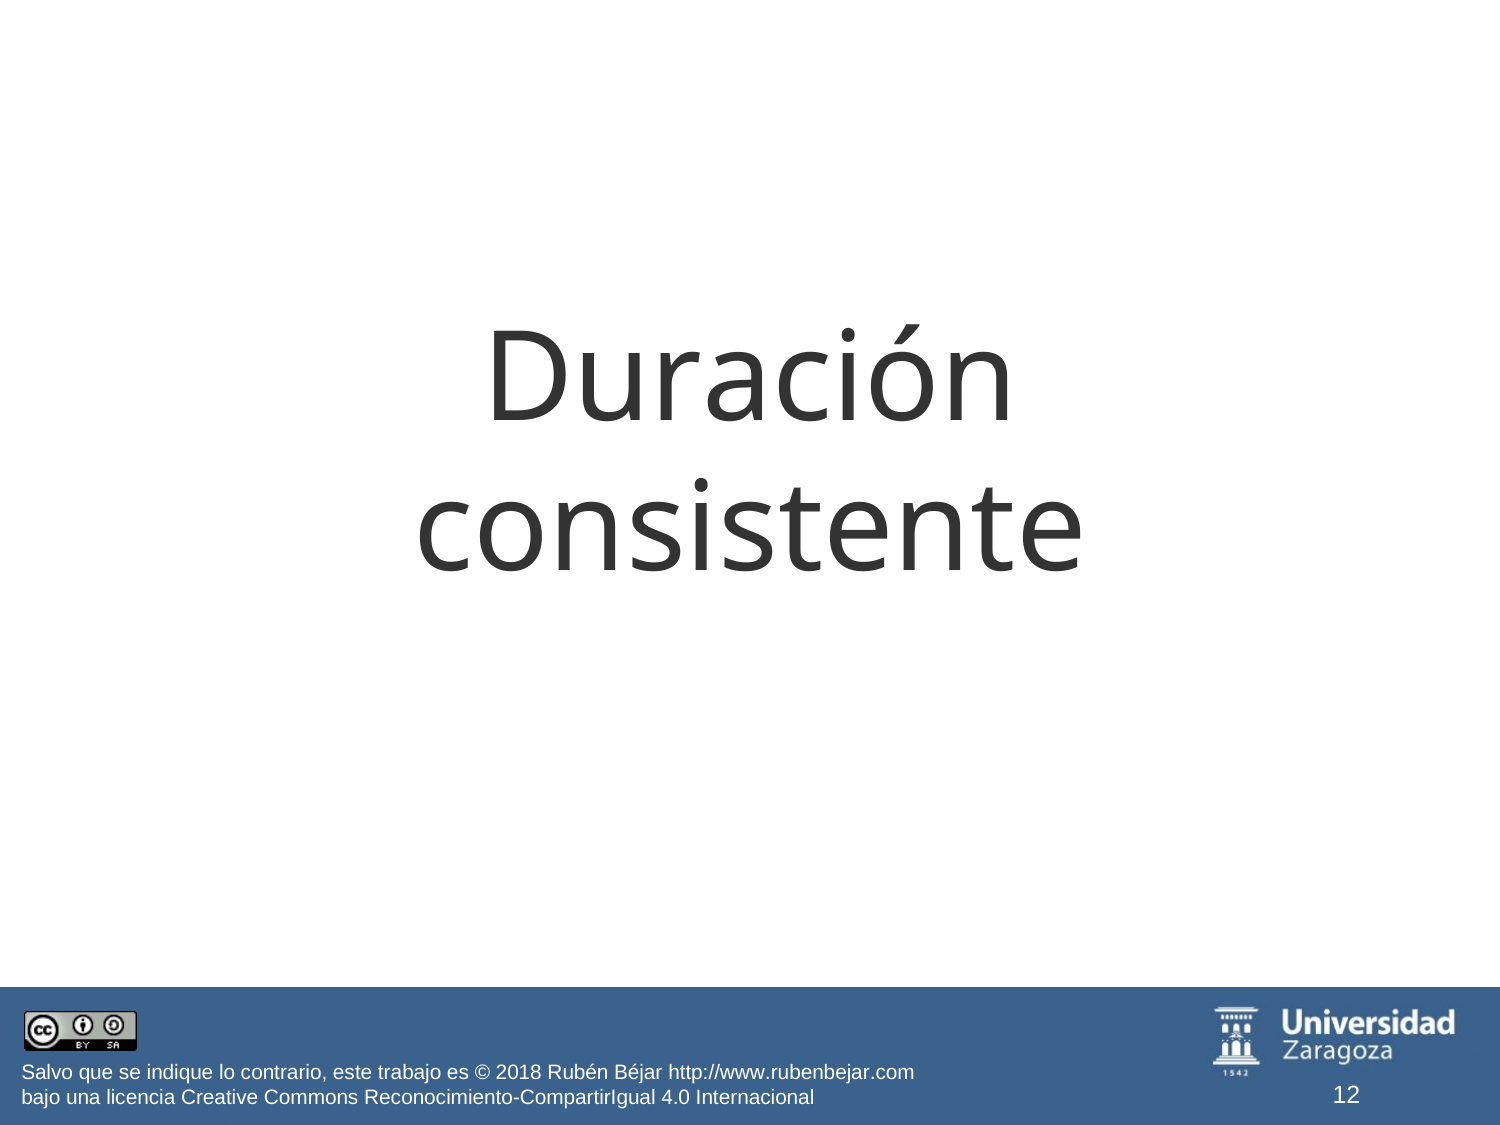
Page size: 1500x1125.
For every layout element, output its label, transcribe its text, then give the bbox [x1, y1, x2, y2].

text_box Duración consistente [169, 307, 1331, 585]
picture [0, 987, 1500, 1125]
